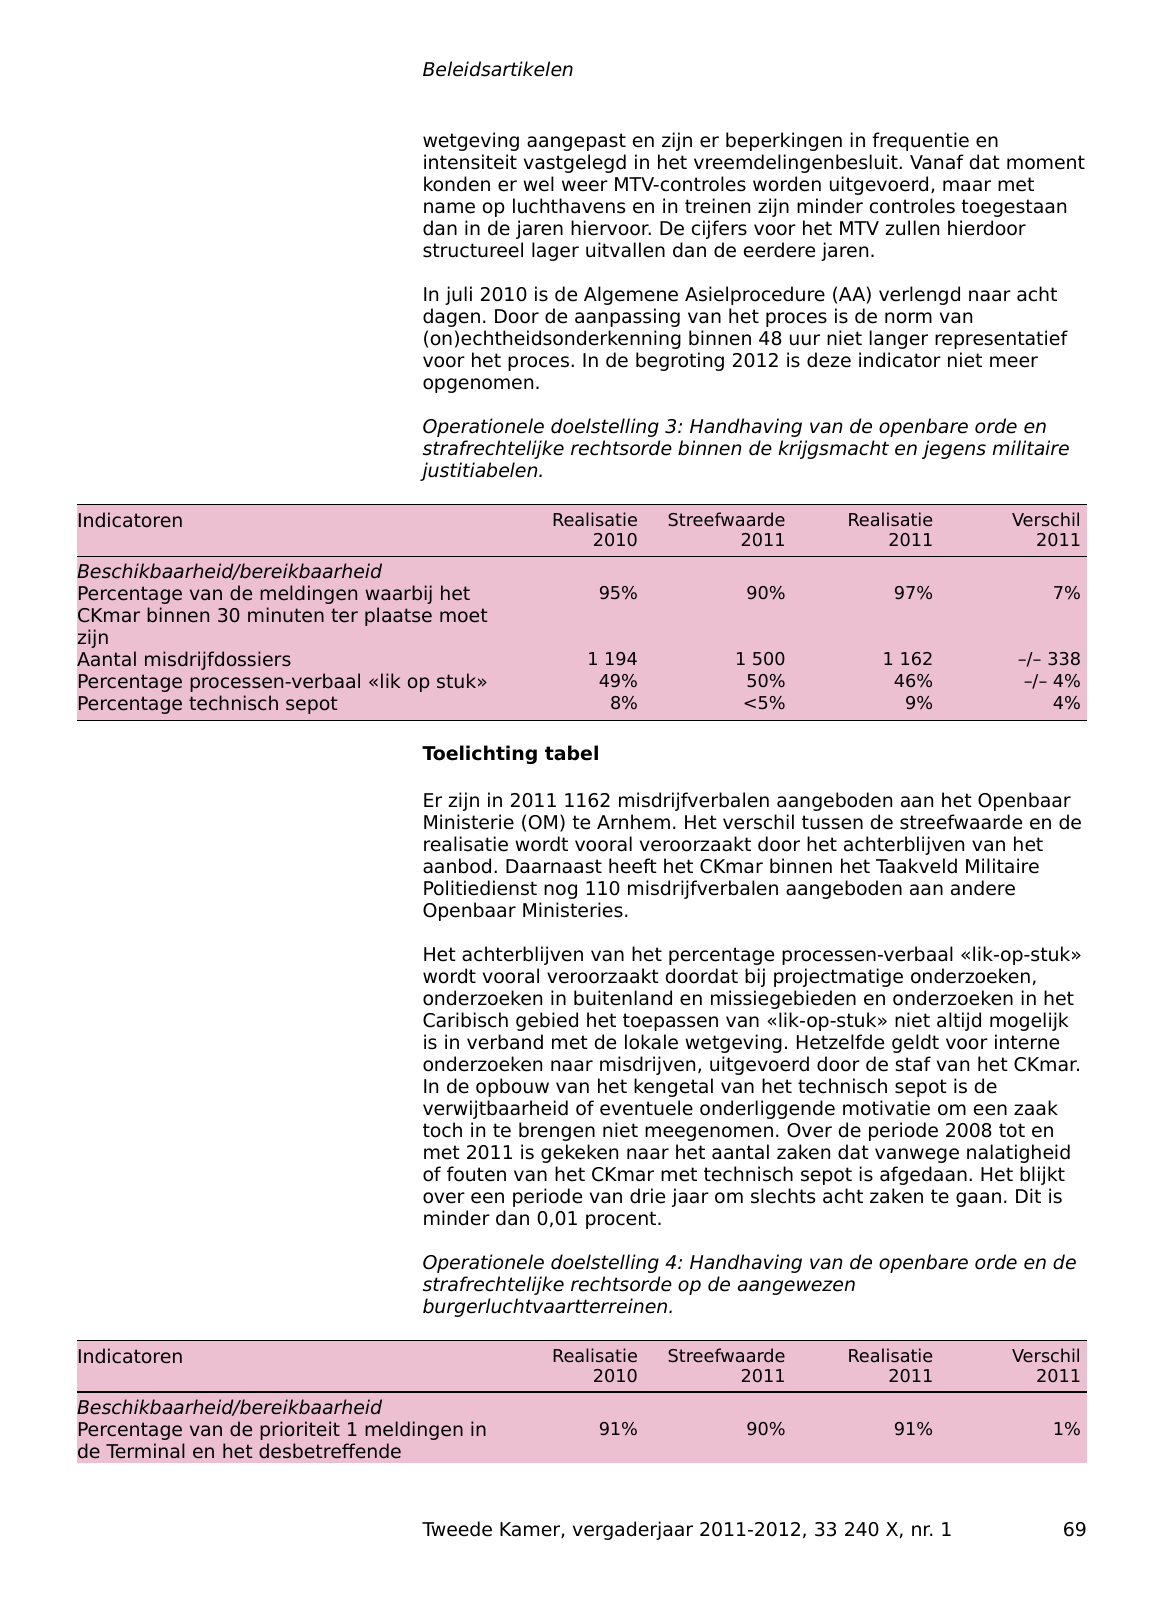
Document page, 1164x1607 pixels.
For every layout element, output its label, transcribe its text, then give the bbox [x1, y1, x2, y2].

table_cell Percentage van de prioriteit 1 meldingen in de Terminal en het desbetreffende [77, 1419, 496, 1463]
table_header Streefwaarde 2011 [644, 505, 791, 556]
table_cell Percentage van de meldingen waarbij het CKmar binnen 30 minuten ter plaatse moet zijn [77, 583, 496, 649]
table_header Verschil 2011 [939, 1341, 1087, 1391]
table_header Realisatie 2010 [496, 505, 644, 556]
table_cell –/– 338 [939, 649, 1087, 671]
table_cell [791, 557, 939, 583]
table_cell [644, 557, 791, 583]
table_cell 91% [791, 1419, 939, 1463]
table_cell Percentage technisch sepot [77, 693, 496, 720]
table_header Realisatie 2011 [791, 1341, 939, 1391]
table_cell 1 500 [644, 649, 791, 671]
table_cell 9% [791, 693, 939, 720]
table_cell 8% [496, 693, 644, 720]
table_cell [791, 1393, 939, 1419]
table_header Streefwaarde 2011 [644, 1341, 791, 1391]
table_cell Beschikbaarheid/bereikbaarheid [77, 1393, 496, 1419]
table_cell Aantal misdrijfdossiers [77, 649, 496, 671]
table_cell 49% [496, 671, 644, 693]
table_cell Beschikbaarheid/bereikbaarheid [77, 557, 496, 583]
table_cell 1% [939, 1419, 1087, 1463]
table_cell –/– 4% [939, 671, 1087, 693]
table_header Realisatie 2010 [496, 1341, 644, 1391]
table_cell 1 194 [496, 649, 644, 671]
table_header Verschil 2011 [939, 505, 1087, 556]
subtitle Operationele doelstelling 4: Handhaving van de openbare orde en de strafrechtelijke rechtsorde op de aangewezen burgerluchtvaartterreinen. [422, 1252, 1087, 1318]
table_cell 90% [644, 1419, 791, 1463]
table_cell [939, 1393, 1087, 1419]
table_cell 95% [496, 583, 644, 649]
text Het achterblijven van het percentage processen-verbaal «lik-op-stuk» wordt vooral veroorzaakt doordat bij projectmatige onderzoeken, onderzoeken in buitenland en missiegebieden en onderzoeken in het Caribisch gebied het toepassen van «lik-op-stuk» niet altijd mogelijk is in verband met de lokale wetgeving. Hetzelfde geldt voor interne onderzoeken naar misdrijven, uitgevoerd door de staf van het CKmar. In de opbouw van het kengetal van het technisch sepot is de verwijtbaarheid of eventuele onderliggende motivatie om een zaak toch in te brengen niet meegenomen. Over de periode 2008 tot en met 2011 is gekeken naar het aantal zaken dat vanwege nalatigheid of fouten van het CKmar met technisch sepot is afgedaan. Het blijkt over een periode van drie jaar om slechts acht zaken te gaan. Dit is minder dan 0,01 procent. [422, 944, 1087, 1230]
table_cell Percentage processen-verbaal «lik op stuk» [77, 671, 496, 693]
text Er zijn in 2011 1162 misdrijfverbalen aangeboden aan het Openbaar Ministerie (OM) te Arnhem. Het verschil tussen de streefwaarde en de realisatie wordt vooral veroorzaakt door het achterblijven van het aanbod. Daarnaast heeft het CKmar binnen het Taakveld Militaire Politiedienst nog 110 misdrijfverbalen aangeboden aan andere Openbaar Ministeries. [422, 790, 1087, 922]
table_cell [496, 1393, 644, 1419]
text In juli 2010 is de Algemene Asielprocedure (AA) verlengd naar acht dagen. Door de aanpassing van het proces is de norm van (on)echtheidsonderkenning binnen 48 uur niet langer representatief voor het proces. In de begroting 2012 is deze indicator niet meer opgenomen. [422, 284, 1087, 394]
table_cell 46% [791, 671, 939, 693]
table_cell 1 162 [791, 649, 939, 671]
table_header Realisatie 2011 [791, 505, 939, 556]
table_cell [939, 557, 1087, 583]
text Operationele doelstelling 3: Handhaving van de openbare orde en strafrechtelijke rechtsorde binnen de krijgsmacht en jegens militaire justitiabelen. [422, 416, 1087, 482]
table_cell 91% [496, 1419, 644, 1463]
table_cell <5% [644, 693, 791, 720]
subtitle Toelichting tabel [422, 743, 1087, 765]
table_cell 4% [939, 693, 1087, 720]
table_cell 97% [791, 583, 939, 649]
text wetgeving aangepast en zijn er beperkingen in frequentie en intensiteit vastgelegd in het vreemdelingenbesluit. Vanaf dat moment konden er wel weer MTV-controles worden uitgevoerd, maar met name op luchthavens en in treinen zijn minder controles toegestaan dan in de jaren hiervoor. De cijfers voor het MTV zullen hierdoor structureel lager uitvallen dan de eerdere jaren. [422, 130, 1087, 262]
table_cell 90% [644, 583, 791, 649]
table_cell 7% [939, 583, 1087, 649]
table_cell 50% [644, 671, 791, 693]
table_header Indicatoren [77, 1341, 496, 1391]
table_header Indicatoren [77, 505, 496, 556]
table_cell [644, 1393, 791, 1419]
table_cell [496, 557, 644, 583]
